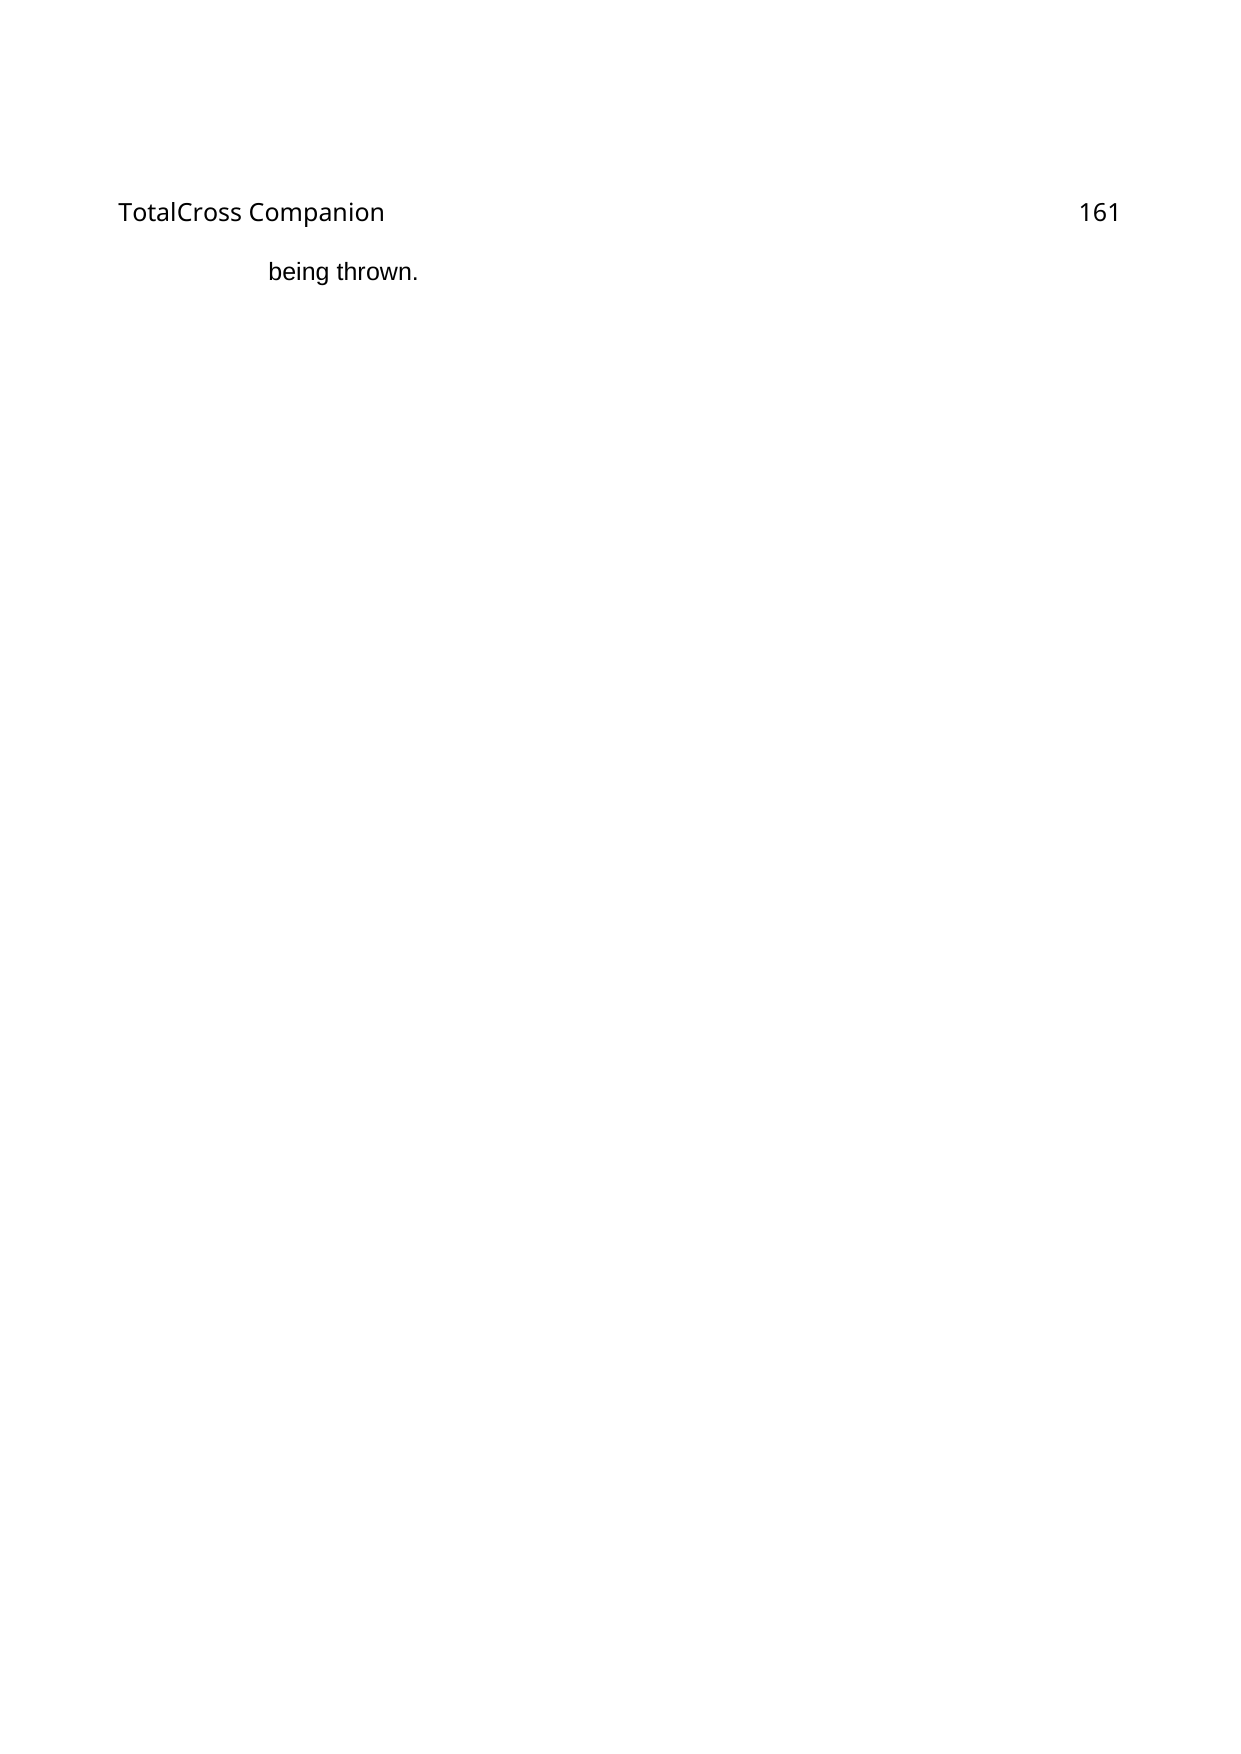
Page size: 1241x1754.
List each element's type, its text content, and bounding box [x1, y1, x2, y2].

list being thrown. [231, 258, 1122, 286]
